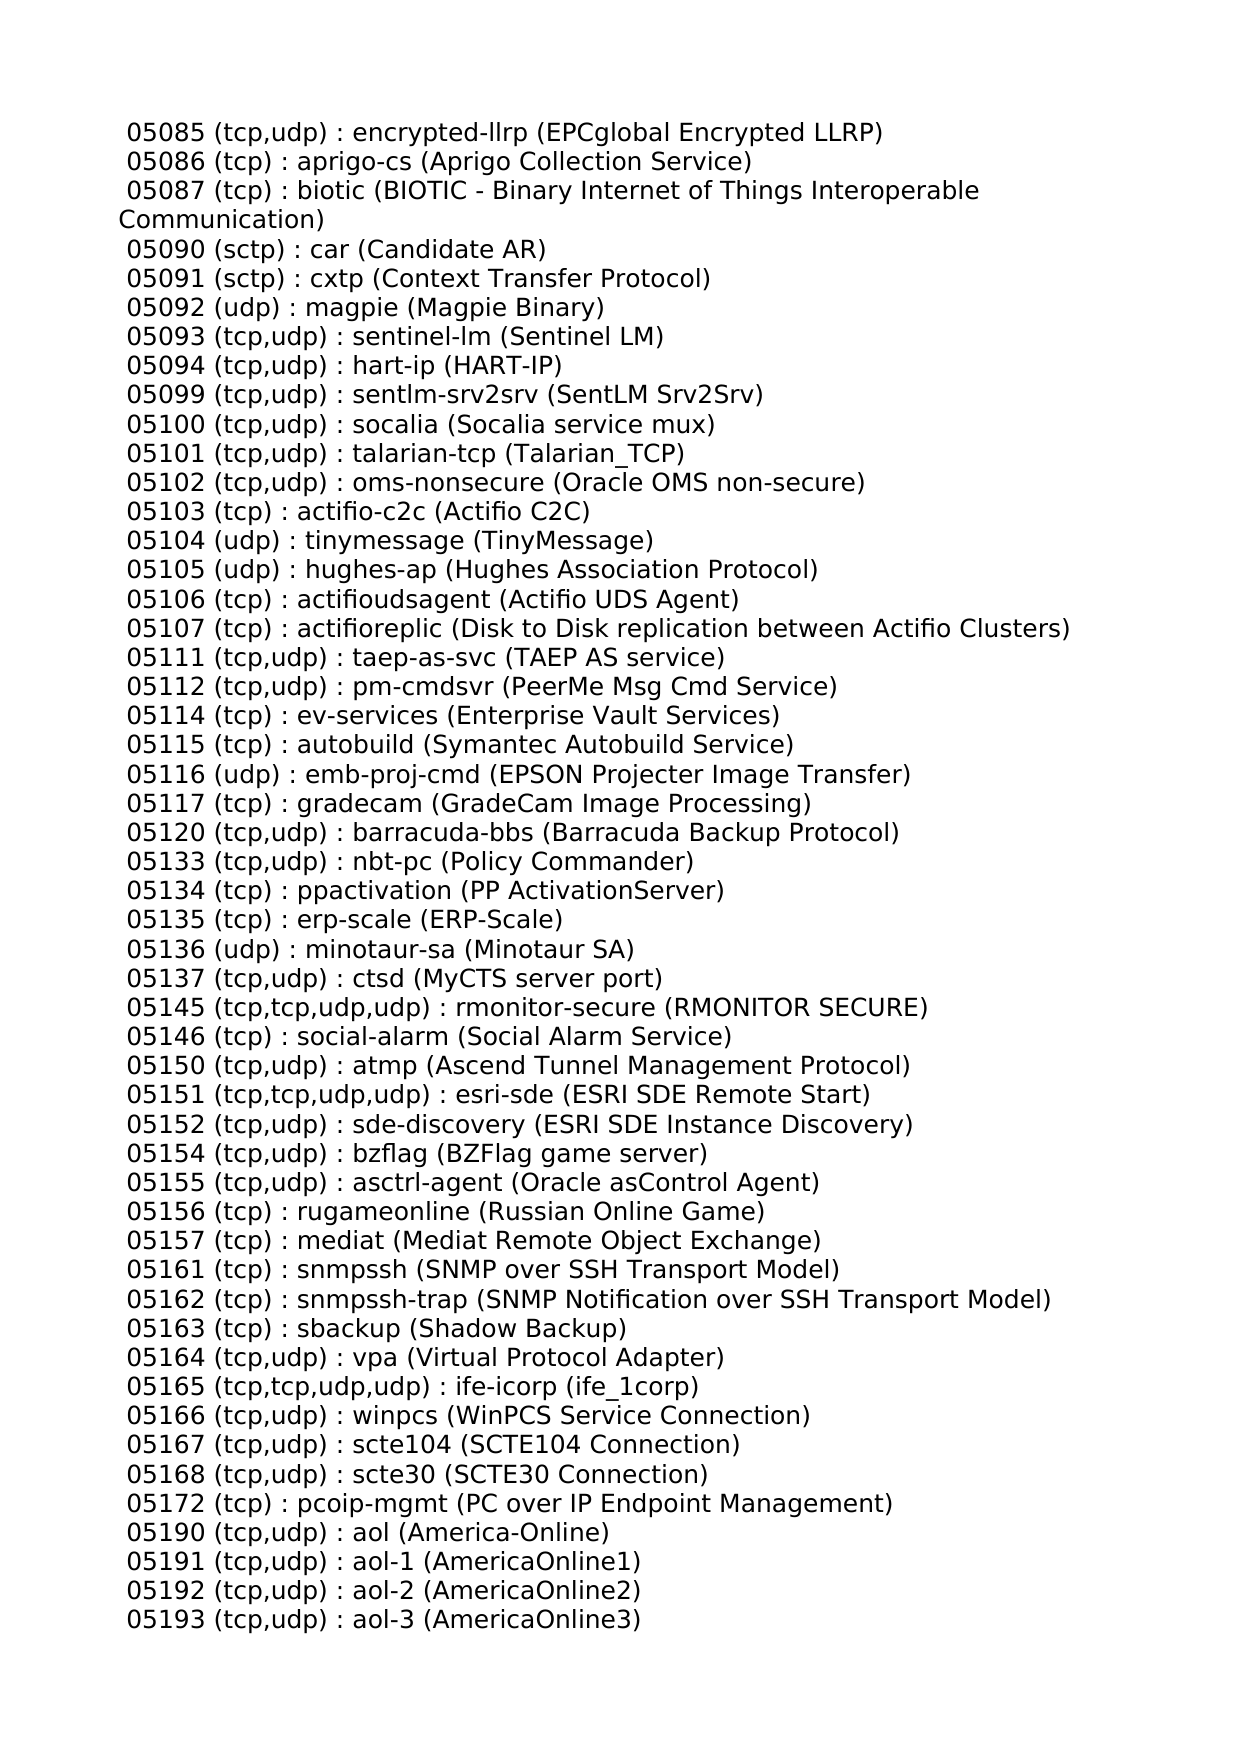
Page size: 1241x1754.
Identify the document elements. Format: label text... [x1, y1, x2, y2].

text 05085 (tcp,udp) : encrypted-llrp (EPCglobal Encrypted LLRP) 05086 (tcp) : aprigo-cs (Aprigo Collection Service) 05087 (tcp) : biotic (BIOTIC - Binary Internet of Things Interoperable Communication) 05090 (sctp) : car (Candidate AR) 05091 (sctp) : cxtp (Context Transfer Protocol) 05092 (udp) : magpie (Magpie Binary) 05093 (tcp,udp) : sentinel-lm (Sentinel LM) 05094 (tcp,udp) : hart-ip (HART-IP) 05099 (tcp,udp) : sentlm-srv2srv (SentLM Srv2Srv) 05100 (tcp,udp) : socalia (Socalia service mux) 05101 (tcp,udp) : talarian-tcp (Talarian_TCP) 05102 (tcp,udp) : oms-nonsecure (Oracle OMS non-secure) 05103 (tcp) : actifio-c2c (Actifio C2C) 05104 (udp) : tinymessage (TinyMessage) 05105 (udp) : hughes-ap (Hughes Association Protocol) 05106 (tcp) : actifioudsagent (Actifio UDS Agent) 05107 (tcp) : actifioreplic (Disk to Disk replication between Actifio Clusters) 05111 (tcp,udp) : taep-as-svc (TAEP AS service) 05112 (tcp,udp) : pm-cmdsvr (PeerMe Msg Cmd Service) 05114 (tcp) : ev-services (Enterprise Vault Services) 05115 (tcp) : autobuild (Symantec Autobuild Service) 05116 (udp) : emb-proj-cmd (EPSON Projecter Image Transfer) 05117 (tcp) : gradecam (GradeCam Image Processing) 05120 (tcp,udp) : barracuda-bbs (Barracuda Backup Protocol) 05133 (tcp,udp) : nbt-pc (Policy Commander) 05134 (tcp) : ppactivation (PP ActivationServer) 05135 (tcp) : erp-scale (ERP-Scale) 05136 (udp) : minotaur-sa (Minotaur SA) 05137 (tcp,udp) : ctsd (MyCTS server port) 05145 (tcp,tcp,udp,udp) : rmonitor-secure (RMONITOR SECURE) 05146 (tcp) : social-alarm (Social Alarm Service) 05150 (tcp,udp) : atmp (Ascend Tunnel Management Protocol) 05151 (tcp,tcp,udp,udp) : esri-sde (ESRI SDE Remote Start) 05152 (tcp,udp) : sde-discovery (ESRI SDE Instance Discovery) 05154 (tcp,udp) : bzflag (BZFlag game server) 05155 (tcp,udp) : asctrl-agent (Oracle asControl Agent) 05156 (tcp) : rugameonline (Russian Online Game) 05157 (tcp) : mediat (Mediat Remote Object Exchange) 05161 (tcp) : snmpssh (SNMP over SSH Transport Model) 05162 (tcp) : snmpssh-trap (SNMP Notification over SSH Transport Model) 05163 (tcp) : sbackup (Shadow Backup) 05164 (tcp,udp) : vpa (Virtual Protocol Adapter) 05165 (tcp,tcp,udp,udp) : ife-icorp (ife_1corp) 05166 (tcp,udp) : winpcs (WinPCS Service Connection) 05167 (tcp,udp) : scte104 (SCTE104 Connection) 05168 (tcp,udp) : scte30 (SCTE30 Connection) 05172 (tcp) : pcoip-mgmt (PC over IP Endpoint Management) 05190 (tcp,udp) : aol (America-Online) 05191 (tcp,udp) : aol-1 (AmericaOnline1) 05192 (tcp,udp) : aol-2 (AmericaOnline2) 05193 (tcp,udp) : aol-3 (AmericaOnline3) [118, 118, 1122, 1635]
